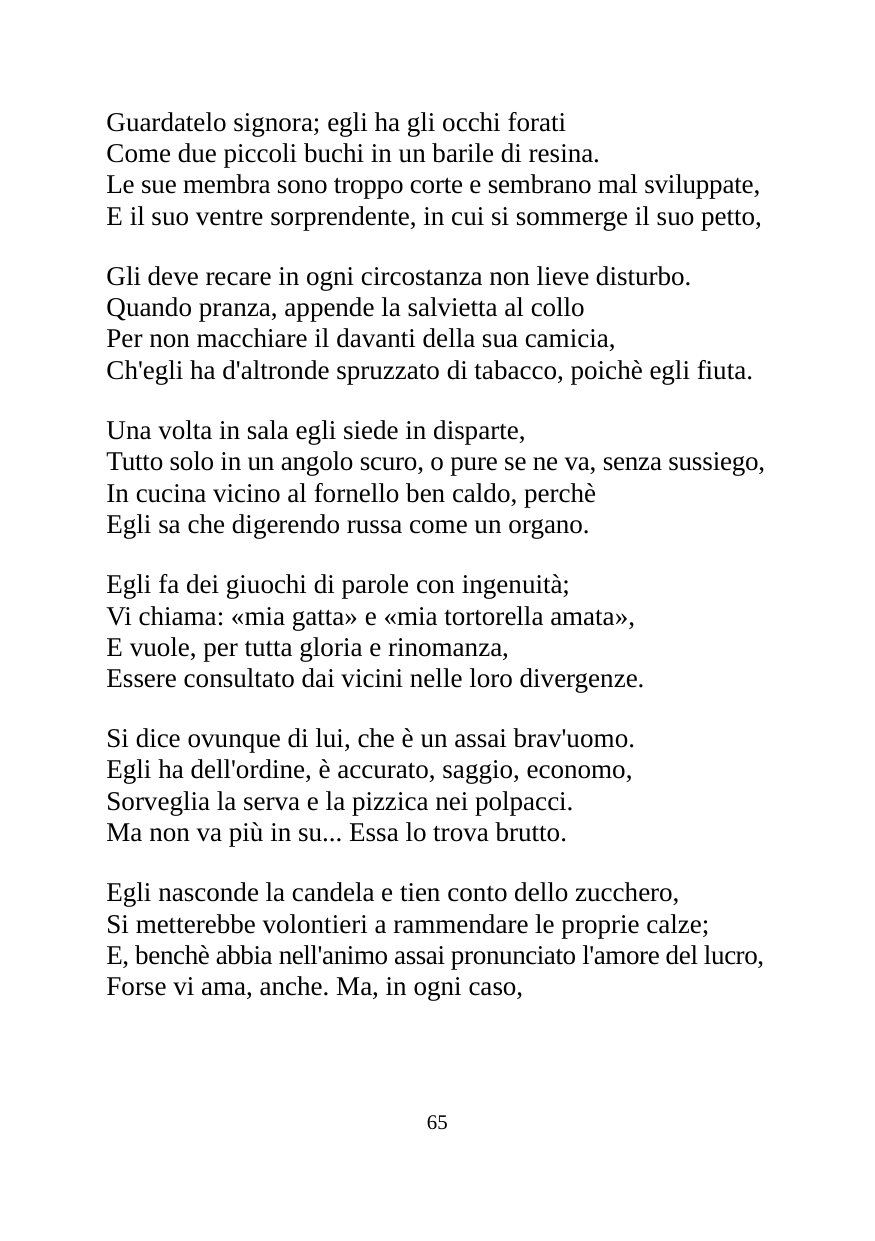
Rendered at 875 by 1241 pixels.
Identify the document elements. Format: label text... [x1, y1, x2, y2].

text Egli fa dei giuochi di parole con ingenuità; Vi chiama: «mia gatta» e «mia tortorella amata», E vuole, per tutta gloria e rinomanza, Essere consultato dai vicini nelle loro divergenze. [106, 568, 768, 693]
text Una volta in sala egli siede in disparte, Tutto solo in un angolo scuro, o pure se ne va, senza sussiego, In cucina vicino al fornello ben caldo, perchè Egli sa che digerendo russa come un organo. [106, 414, 768, 539]
text Guardatelo signora; egli ha gli occhi forati Come due piccoli buchi in un barile di resina. Le sue membra sono troppo corte e sembrano mal sviluppate, E il suo ventre sorprendente, in cui si sommerge il suo petto, [106, 106, 768, 231]
text Gli deve recare in ogni circostanza non lieve disturbo. Quando pranza, appende la salvietta al collo Per non macchiare il davanti della sua camicia, Ch'egli ha d'altronde spruzzato di tabacco, poichè egli fiuta. [106, 260, 768, 385]
text Egli nasconde la candela e tien conto dello zucchero, Si metterebbe volontieri a rammendare le proprie calze; E, benchè abbia nell'animo assai pronunciato l'amore del lucro, Forse vi ama, anche. Ma, in ogni caso, [106, 877, 768, 1001]
text Si dice ovunque di lui, che è un assai brav'uomo. Egli ha dell'ordine, è accurato, saggio, economo, Sorveglia la serva e la pizzica nei polpacci. Ma non va più in su... Essa lo trova brutto. [106, 722, 768, 847]
